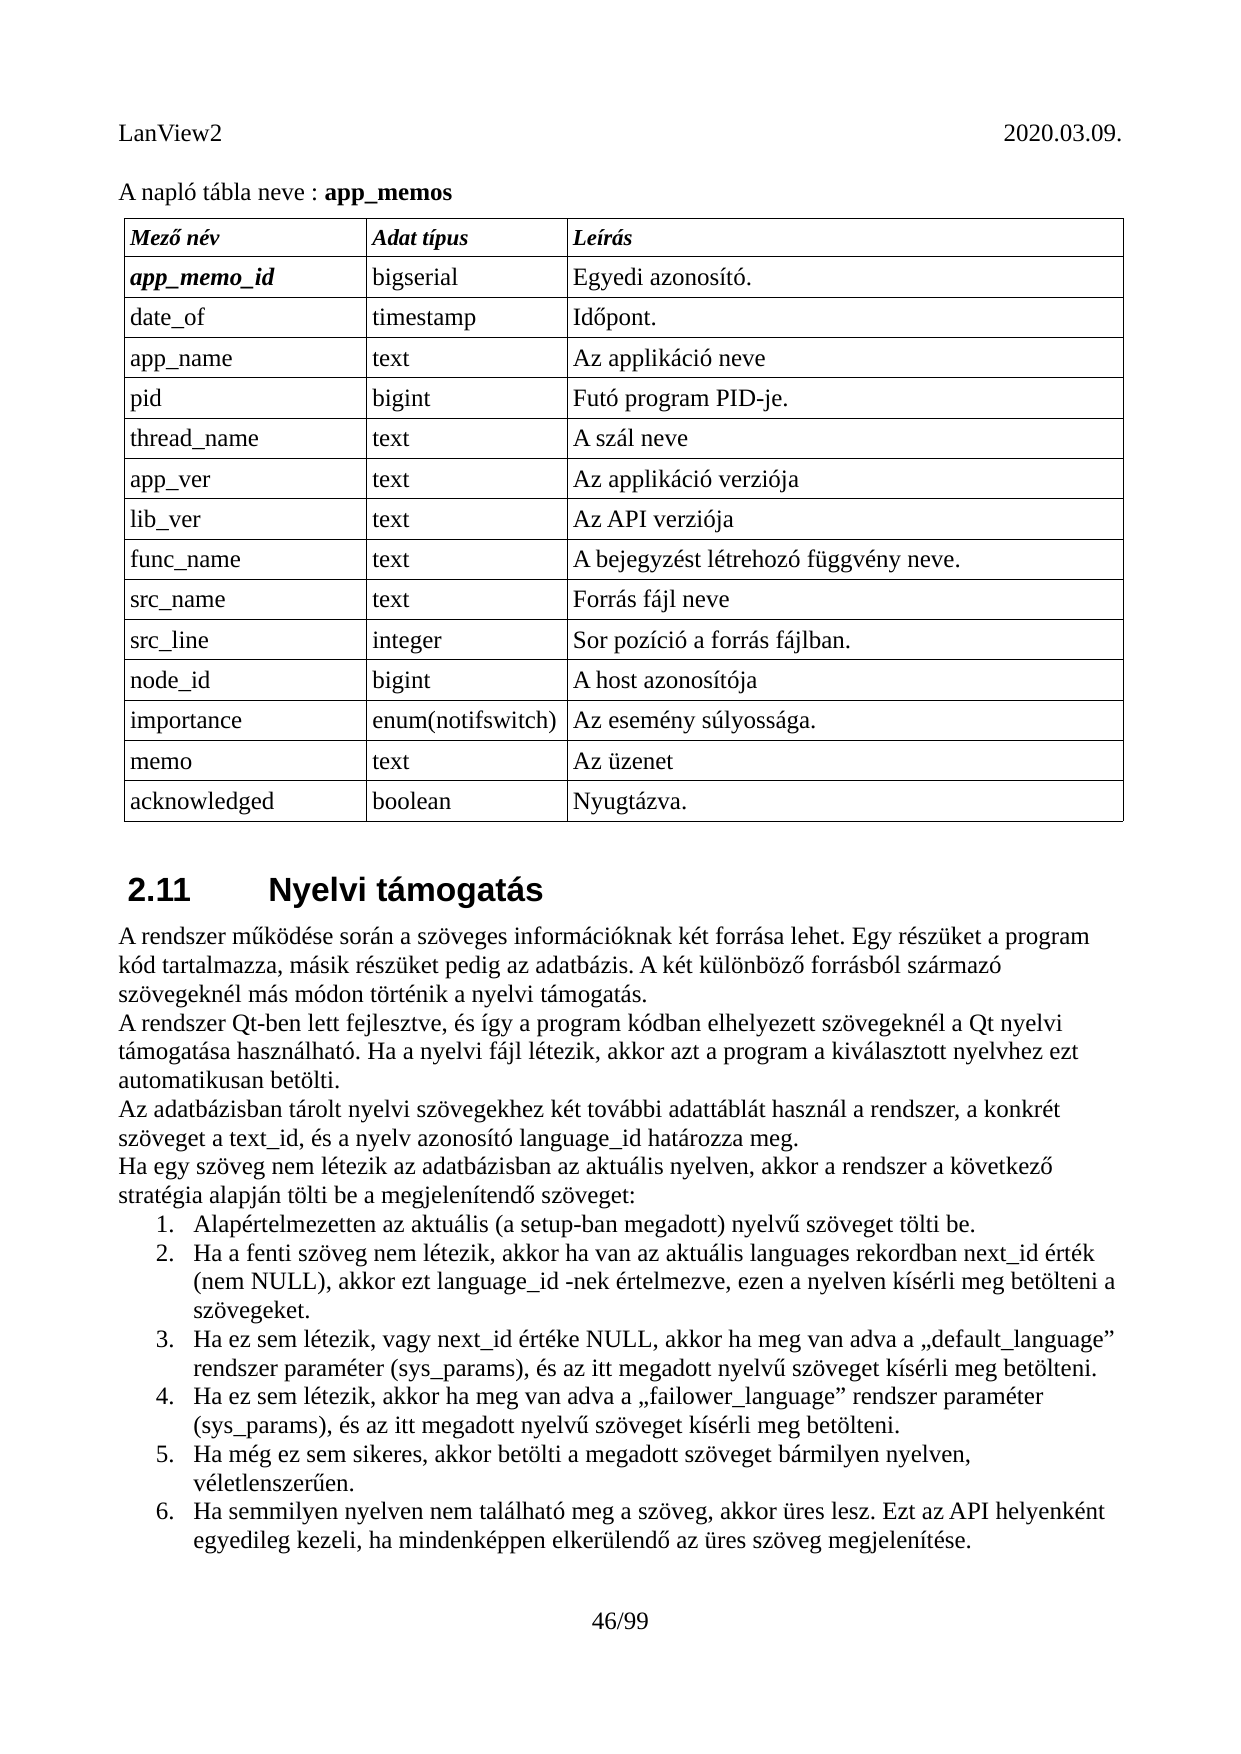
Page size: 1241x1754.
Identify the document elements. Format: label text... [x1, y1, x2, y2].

table_cell boolean [367, 781, 567, 821]
table_cell Az applikáció neve [568, 338, 1123, 377]
list Ha ez sem létezik, vagy next_id értéke NULL, akkor ha meg van adva a „default_language” rendszer paraméter (sys_params), és az itt megadott nyelvű szöveget kísérli meg betölteni. [156, 1324, 1122, 1381]
table_cell func_name [125, 540, 366, 579]
list Ha ez sem létezik, akkor ha meg van adva a „failower_language” rendszer paraméter (sys_params), és az itt megadott nyelvű szöveget kísérli meg betölteni. [156, 1381, 1122, 1439]
table_cell lib_ver [125, 499, 366, 538]
table_cell Futó program PID-je. [568, 378, 1123, 417]
table_cell timestamp [367, 298, 567, 337]
table_header Leírás [568, 219, 1123, 256]
table_cell integer [367, 620, 567, 659]
table_cell thread_name [125, 419, 366, 458]
table_cell A bejegyzést létrehozó függvény neve. [568, 540, 1123, 579]
table_cell pid [125, 378, 366, 417]
table_cell text [367, 580, 567, 619]
table_cell text [367, 540, 567, 579]
list Ha a fenti szöveg nem létezik, akkor ha van az aktuális languages rekordban next_id érték (nem NULL), akkor ezt language_id -nek értelmezve, ezen a nyelven kísérli meg betölteni a szövegeket. [156, 1238, 1122, 1324]
subtitle Nyelvi támogatás [118, 870, 1122, 909]
table_cell bigint [367, 660, 567, 700]
table_header Mező név [125, 219, 366, 256]
table_cell enum(notifswitch) [367, 701, 567, 740]
table_cell importance [125, 701, 366, 740]
list Alapértelmezetten az aktuális (a setup-ban megadott) nyelvű szöveget tölti be. [156, 1209, 1122, 1238]
table_cell app_ver [125, 459, 366, 498]
table_cell date_of [125, 298, 366, 337]
table_cell Időpont. [568, 298, 1123, 337]
table_cell Az esemény súlyossága. [568, 701, 1123, 740]
table_cell text [367, 741, 567, 780]
table_cell A host azonosítója [568, 660, 1123, 700]
table_cell A szál neve [568, 419, 1123, 458]
text Az adatbázisban tárolt nyelvi szövegekhez két további adattáblát használ a rendszer, a konkrét szöveget a text_id, és a nyelv azonosító language_id határozza meg. [118, 1094, 1122, 1151]
table_cell Forrás fájl neve [568, 580, 1123, 619]
table_cell memo [125, 741, 366, 780]
table_cell Egyedi azonosító. [568, 257, 1123, 297]
text A rendszer működése során a szöveges információknak két forrása lehet. Egy részüket a program kód tartalmazza, másik részüket pedig az adatbázis. A két különböző forrásból származó szövegeknél más módon történik a nyelvi támogatás. [118, 921, 1122, 1008]
table_cell Az API verziója [568, 499, 1123, 538]
table_cell text [367, 419, 567, 458]
table_cell bigserial [367, 257, 567, 297]
table_cell Nyugtázva. [568, 781, 1123, 821]
table_cell text [367, 338, 567, 377]
table_cell app_memo_id [125, 257, 366, 297]
list Ha semmilyen nyelven nem található meg a szöveg, akkor üres lesz. Ezt az API helyenként egyedileg kezeli, ha mindenképpen elkerülendő az üres szöveg megjelenítése. [156, 1496, 1122, 1554]
table_cell Az üzenet [568, 741, 1123, 780]
table_cell node_id [125, 660, 366, 700]
table_header Adat típus [367, 219, 567, 256]
table_cell acknowledged [125, 781, 366, 821]
table_cell src_name [125, 580, 366, 619]
table_cell text [367, 459, 567, 498]
table_cell src_line [125, 620, 366, 659]
list Ha még ez sem sikeres, akkor betölti a megadott szöveget bármilyen nyelven, véletlenszerűen. [156, 1439, 1122, 1496]
table_cell Az applikáció verziója [568, 459, 1123, 498]
table_cell bigint [367, 378, 567, 417]
text A napló tábla neve : app_memos [118, 177, 1122, 206]
table_cell Sor pozíció a forrás fájlban. [568, 620, 1123, 659]
table_cell app_name [125, 338, 366, 377]
table_cell text [367, 499, 567, 538]
text A rendszer Qt-ben lett fejlesztve, és így a program kódban elhelyezett szövegeknél a Qt nyelvi támogatása használható. Ha a nyelvi fájl létezik, akkor azt a program a kiválasztott nyelvhez ezt automatikusan betölti. [118, 1008, 1122, 1094]
text Ha egy szöveg nem létezik az adatbázisban az aktuális nyelven, akkor a rendszer a következő stratégia alapján tölti be a megjelenítendő szöveget: [118, 1151, 1122, 1209]
